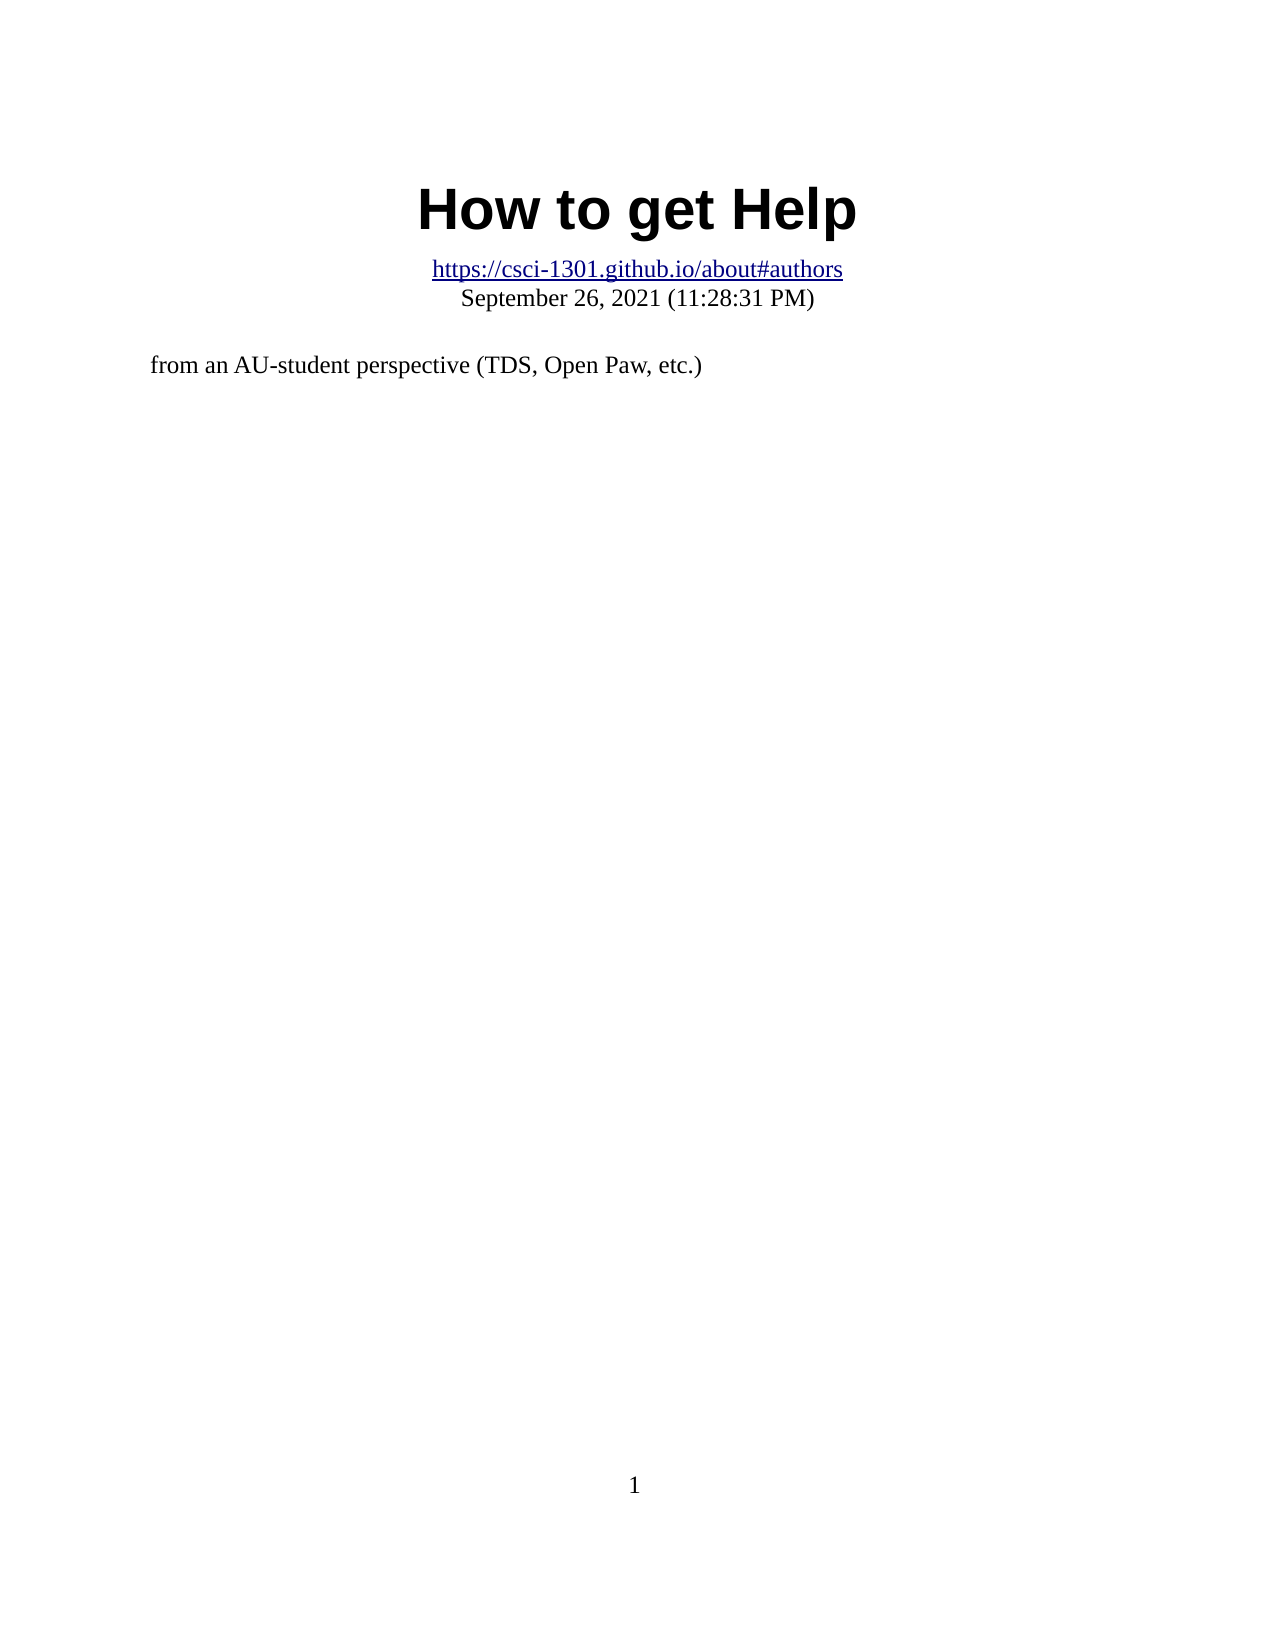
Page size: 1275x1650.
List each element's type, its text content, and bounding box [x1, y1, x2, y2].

title How to get Help [150, 175, 1125, 242]
text September 26, 2021 (11:28:31 PM) [150, 283, 1125, 312]
text from an AU-student perspective (TDS, Open Paw, etc.) [150, 350, 1125, 378]
text https://csci-1301.github.io/about#authors [150, 254, 1125, 283]
